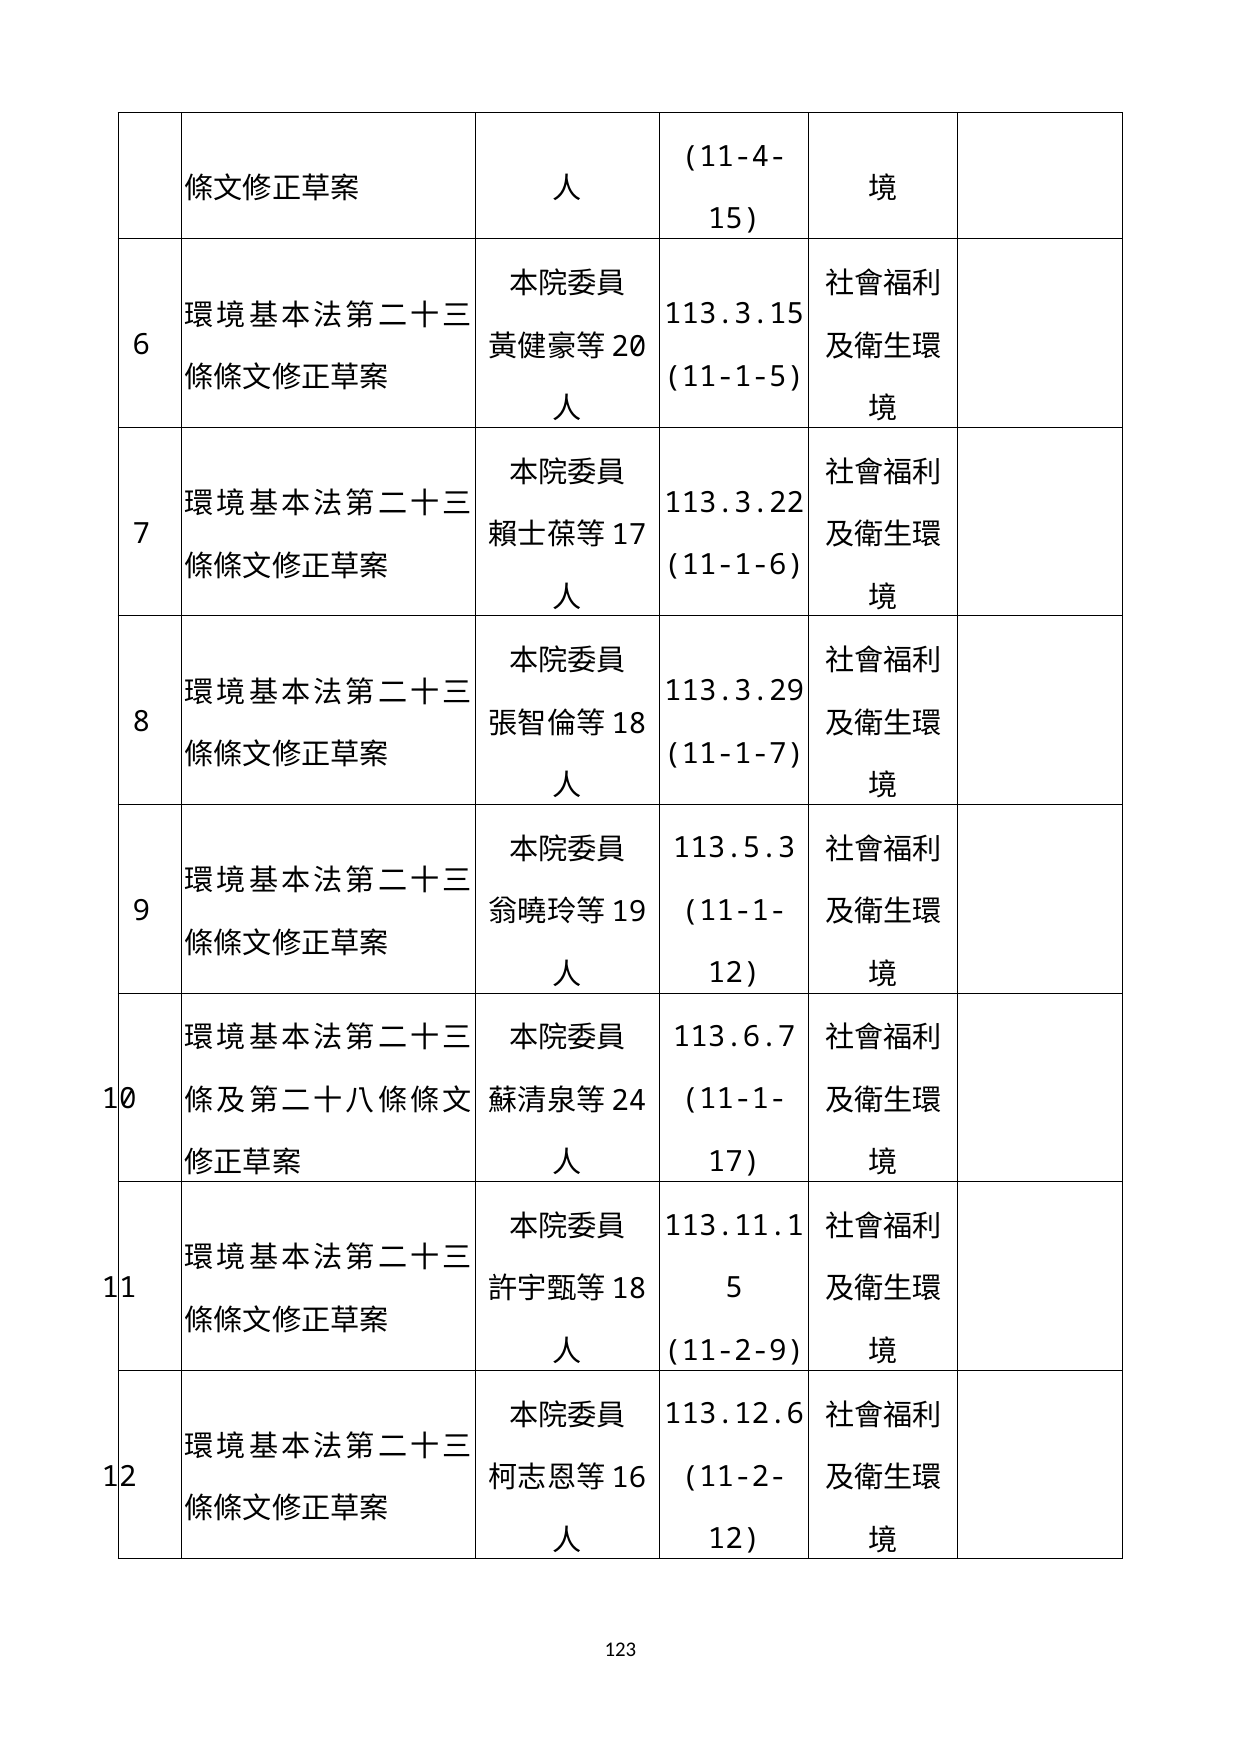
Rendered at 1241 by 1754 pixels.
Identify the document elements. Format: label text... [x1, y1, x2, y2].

table_cell 113.3.15 (11-1-5) [660, 239, 808, 427]
table_cell [119, 239, 181, 427]
table_cell [958, 994, 1122, 1181]
table_cell 社會福利及衛生環境 [809, 1182, 957, 1369]
table_cell [958, 239, 1122, 427]
table_cell 環境基本法第二十三條條文修正草案 [182, 428, 475, 615]
table_cell 本院委員 許宇甄等18人 [476, 1182, 659, 1369]
table_cell 環境基本法第二十三條條文修正草案 [182, 239, 475, 427]
table_cell 環境基本法第二十三條條文修正草案 [182, 1371, 475, 1558]
table_cell [958, 113, 1122, 238]
table_cell [958, 616, 1122, 804]
table_cell 社會福利及衛生環境 [809, 1371, 957, 1558]
table_cell [958, 428, 1122, 615]
table_cell 113.3.22 (11-1-6) [660, 428, 808, 615]
table_cell [958, 805, 1122, 992]
table_cell 113.5.3 (11-1-12) [660, 805, 808, 992]
table_cell 113.3.29 (11-1-7) [660, 616, 808, 804]
table_cell 社會福利及衛生環境 [809, 428, 957, 615]
table_cell 本院委員 黃健豪等20人 [476, 239, 659, 427]
table_cell 人 [476, 113, 659, 238]
table_cell 條文修正草案 [182, 113, 475, 238]
table_cell 社會福利及衛生環境 [809, 616, 957, 804]
table_cell [119, 616, 181, 804]
table_cell [119, 1371, 181, 1558]
table_cell 環境基本法第二十三條條文修正草案 [182, 805, 475, 992]
table_cell 113.6.7 (11-1-17) [660, 994, 808, 1181]
table_cell 本院委員 張智倫等18人 [476, 616, 659, 804]
table_cell 社會福利及衛生環境 [809, 239, 957, 427]
table_cell 環境基本法第二十三條條文修正草案 [182, 616, 475, 804]
table_cell [958, 1371, 1122, 1558]
table_cell 環境基本法第二十三條及第二十八條條文修正草案 [182, 994, 475, 1181]
table_cell [119, 113, 181, 238]
table_cell 本院委員 賴士葆等17人 [476, 428, 659, 615]
table_cell 社會福利及衛生環境 [809, 805, 957, 992]
table_cell [119, 805, 181, 992]
table_cell 113.11.15 (11-2-9) [660, 1182, 808, 1369]
table_cell 環境基本法第二十三條條文修正草案 [182, 1182, 475, 1369]
table_cell [119, 428, 181, 615]
table_cell [958, 1182, 1122, 1369]
table_cell 社會福利及衛生環境 [809, 994, 957, 1181]
table_cell 本院委員 蘇清泉等24人 [476, 994, 659, 1181]
table_cell 113.12.6 (11-2-12) [660, 1371, 808, 1558]
table_cell [119, 994, 181, 1181]
table_cell (11-4-15) [660, 113, 808, 238]
table_cell 本院委員 翁曉玲等19人 [476, 805, 659, 992]
table_cell [119, 1182, 181, 1369]
table_cell 境 [809, 113, 957, 238]
table_cell 本院委員 柯志恩等16人 [476, 1371, 659, 1558]
